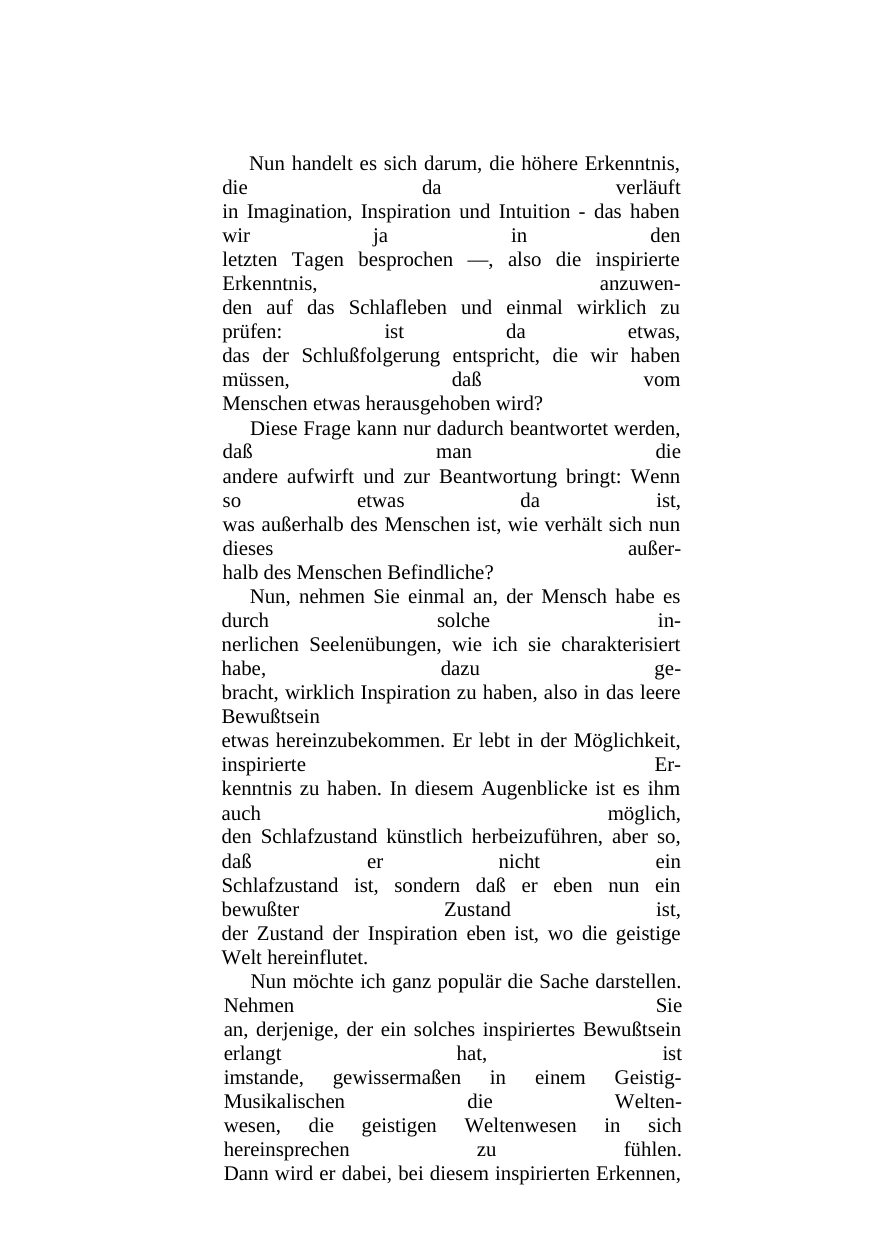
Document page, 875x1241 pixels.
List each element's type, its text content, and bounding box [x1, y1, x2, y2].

text Nun, nehmen Sie einmal an, der Mensch habe es durch solche in- nerlichen Seelenübungen, wie ich sie charakterisiert habe, dazu ge- bracht, wirklich Inspiration zu haben, also in das leere Bewußtsein etwas hereinzubekommen. Er lebt in der Möglichkeit, inspirierte Er- kenntnis zu haben. In diesem Augenblicke ist es ihm auch möglich, den Schlafzustand künstlich herbeizuführen, aber so, daß er nicht ein Schlafzustand ist, sondern daß er eben nun ein bewußter Zustand ist, der Zustand der Inspiration eben ist, wo die geistige Welt hereinflutet. [221, 584, 681, 969]
text Diese Frage kann nur dadurch beantwortet werden, daß man die andere aufwirft und zur Beantwortung bringt: Wenn so etwas da ist, was außerhalb des Menschen ist, wie verhält sich nun dieses außer- halb des Menschen Befindliche? [222, 415, 681, 584]
text Nun möchte ich ganz populär die Sache darstellen. Nehmen Sie an, derjenige, der ein solches inspiriertes Bewußtsein erlangt hat, ist imstande, gewissermaßen in einem Geistig-Musikalischen die Welten- wesen, die geistigen Weltenwesen in sich hereinsprechen zu fühlen. Dann wird er dabei, bei diesem inspirierten Erkennen, [223, 969, 682, 1185]
text Nun handelt es sich darum, die höhere Erkenntnis, die da verläuft in Imagination, Inspiration und Intuition - das haben wir ja in den letzten Tagen besprochen —, also die inspirierte Erkenntnis, anzuwen- den auf das Schlafleben und einmal wirklich zu prüfen: ist da etwas, das der Schlußfolgerung entspricht, die wir haben müssen, daß vom Menschen etwas herausgehoben wird? [222, 151, 681, 415]
